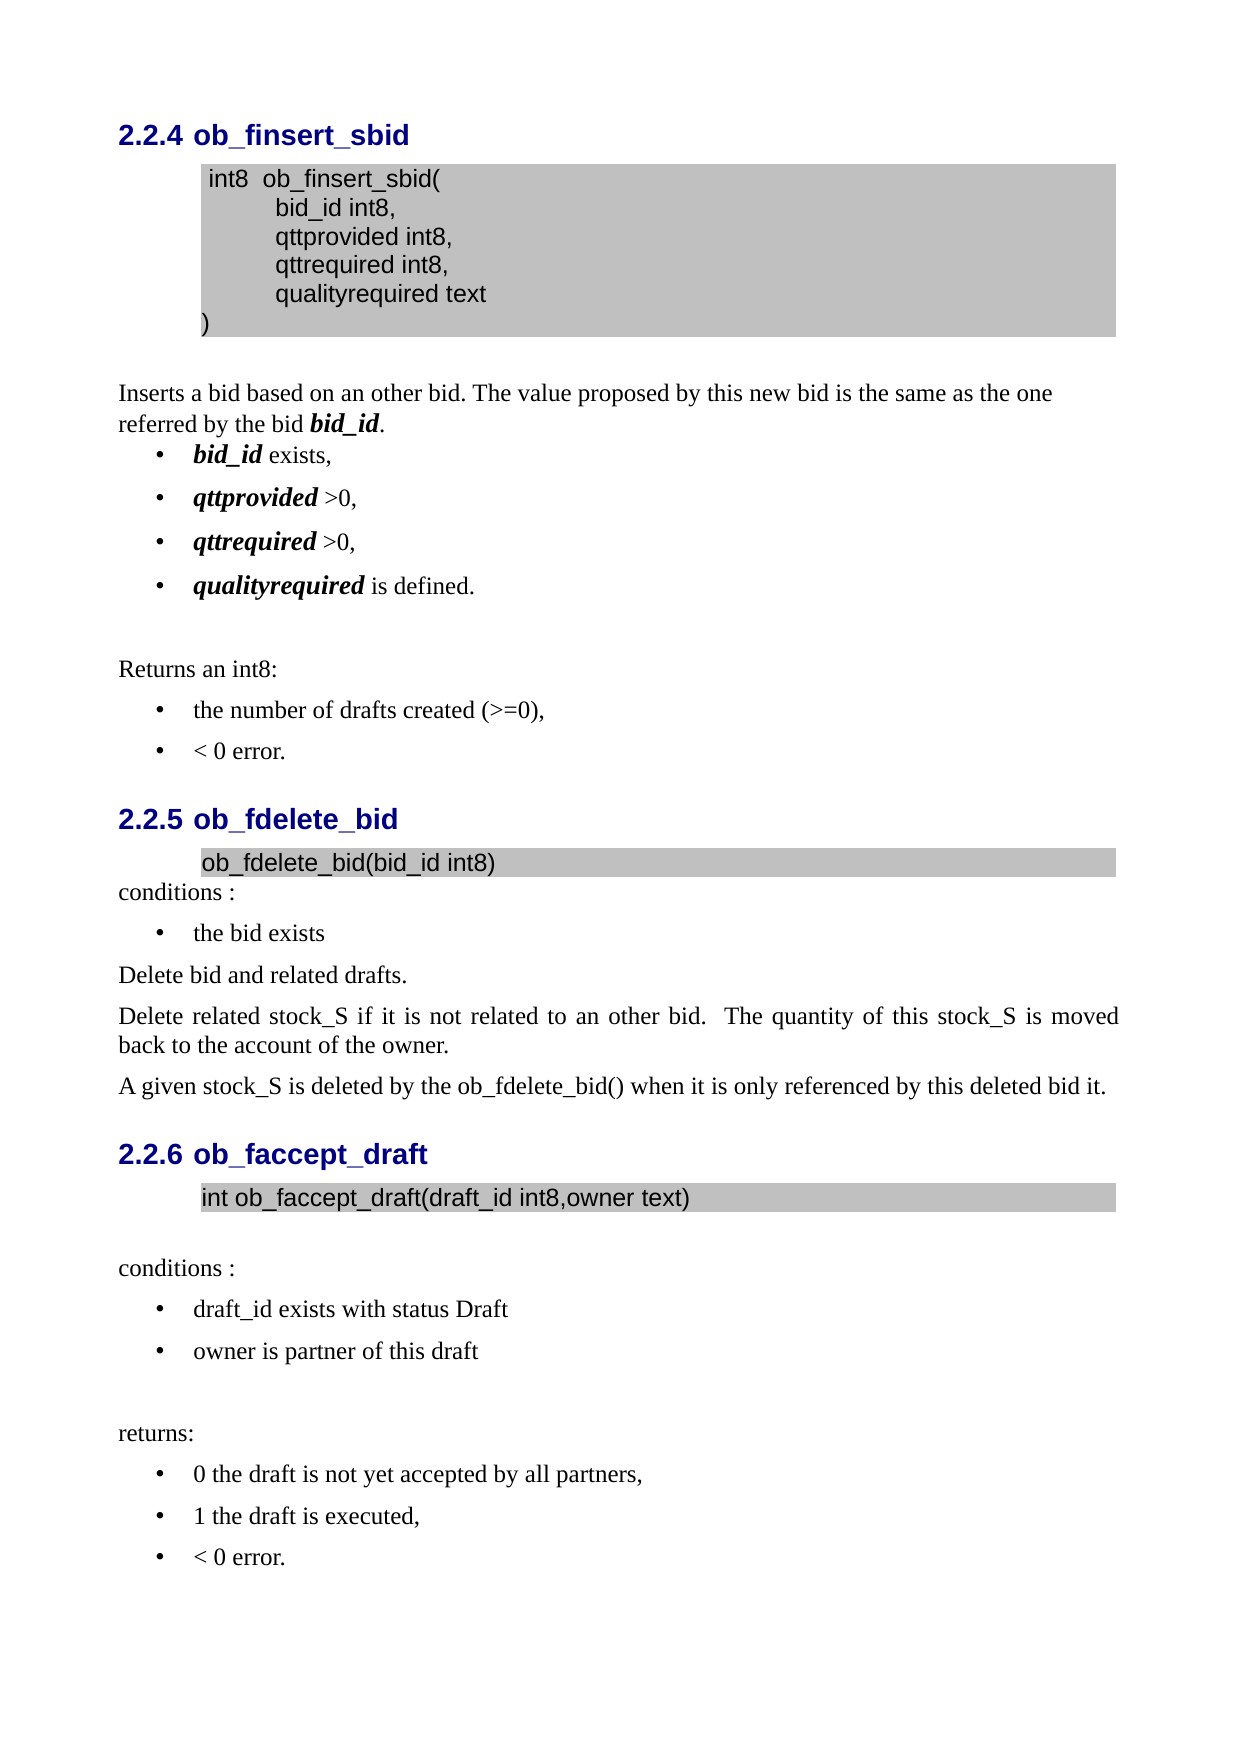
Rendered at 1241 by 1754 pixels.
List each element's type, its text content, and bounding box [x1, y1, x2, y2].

list qttrequired >0, [156, 525, 1122, 556]
list 1 the draft is executed, [156, 1501, 1122, 1529]
text A given stock_S is deleted by the ob_fdelete_bid() when it is only referenced by this deleted bid it. [118, 1071, 1122, 1100]
text Delete related stock_S if it is not related to an other bid. The quantity of this stock_S is moved back to the account of the owner. [118, 1001, 1122, 1058]
text Returns an int8: [118, 654, 1122, 682]
list qualityrequired is defined. [156, 569, 1122, 600]
text ob_fdelete_bid(bid_id int8) [201, 848, 1116, 877]
list < 0 error. [156, 1542, 1122, 1571]
list the number of drafts created (>=0), [156, 695, 1122, 724]
text int ob_faccept_draft(draft_id int8,owner text) [201, 1183, 1116, 1212]
text conditions : [118, 877, 1122, 906]
list 0 the draft is not yet accepted by all partners, [156, 1459, 1122, 1488]
subtitle ob_fdelete_bid [118, 802, 1122, 836]
list bid_id exists, [156, 438, 1122, 469]
list < 0 error. [156, 736, 1122, 765]
list owner is partner of this draft [156, 1336, 1122, 1364]
list the bid exists [156, 918, 1122, 947]
text Delete bid and related drafts. [118, 960, 1122, 988]
text conditions : [118, 1253, 1122, 1282]
subtitle ob_faccept_draft [118, 1137, 1122, 1171]
list draft_id exists with status Draft [156, 1294, 1122, 1323]
text Inserts a bid based on an other bid. The value proposed by this new bid is the same as the one referred by the bid bid_id. [118, 378, 1122, 438]
subtitle ob_finsert_sbid [118, 118, 1122, 152]
text int8 ob_finsert_sbid( bid_id int8, qttprovided int8, qttrequired int8, qualityrequired text ) [201, 164, 1116, 337]
list qttprovided >0, [156, 481, 1122, 513]
text returns: [118, 1418, 1122, 1447]
